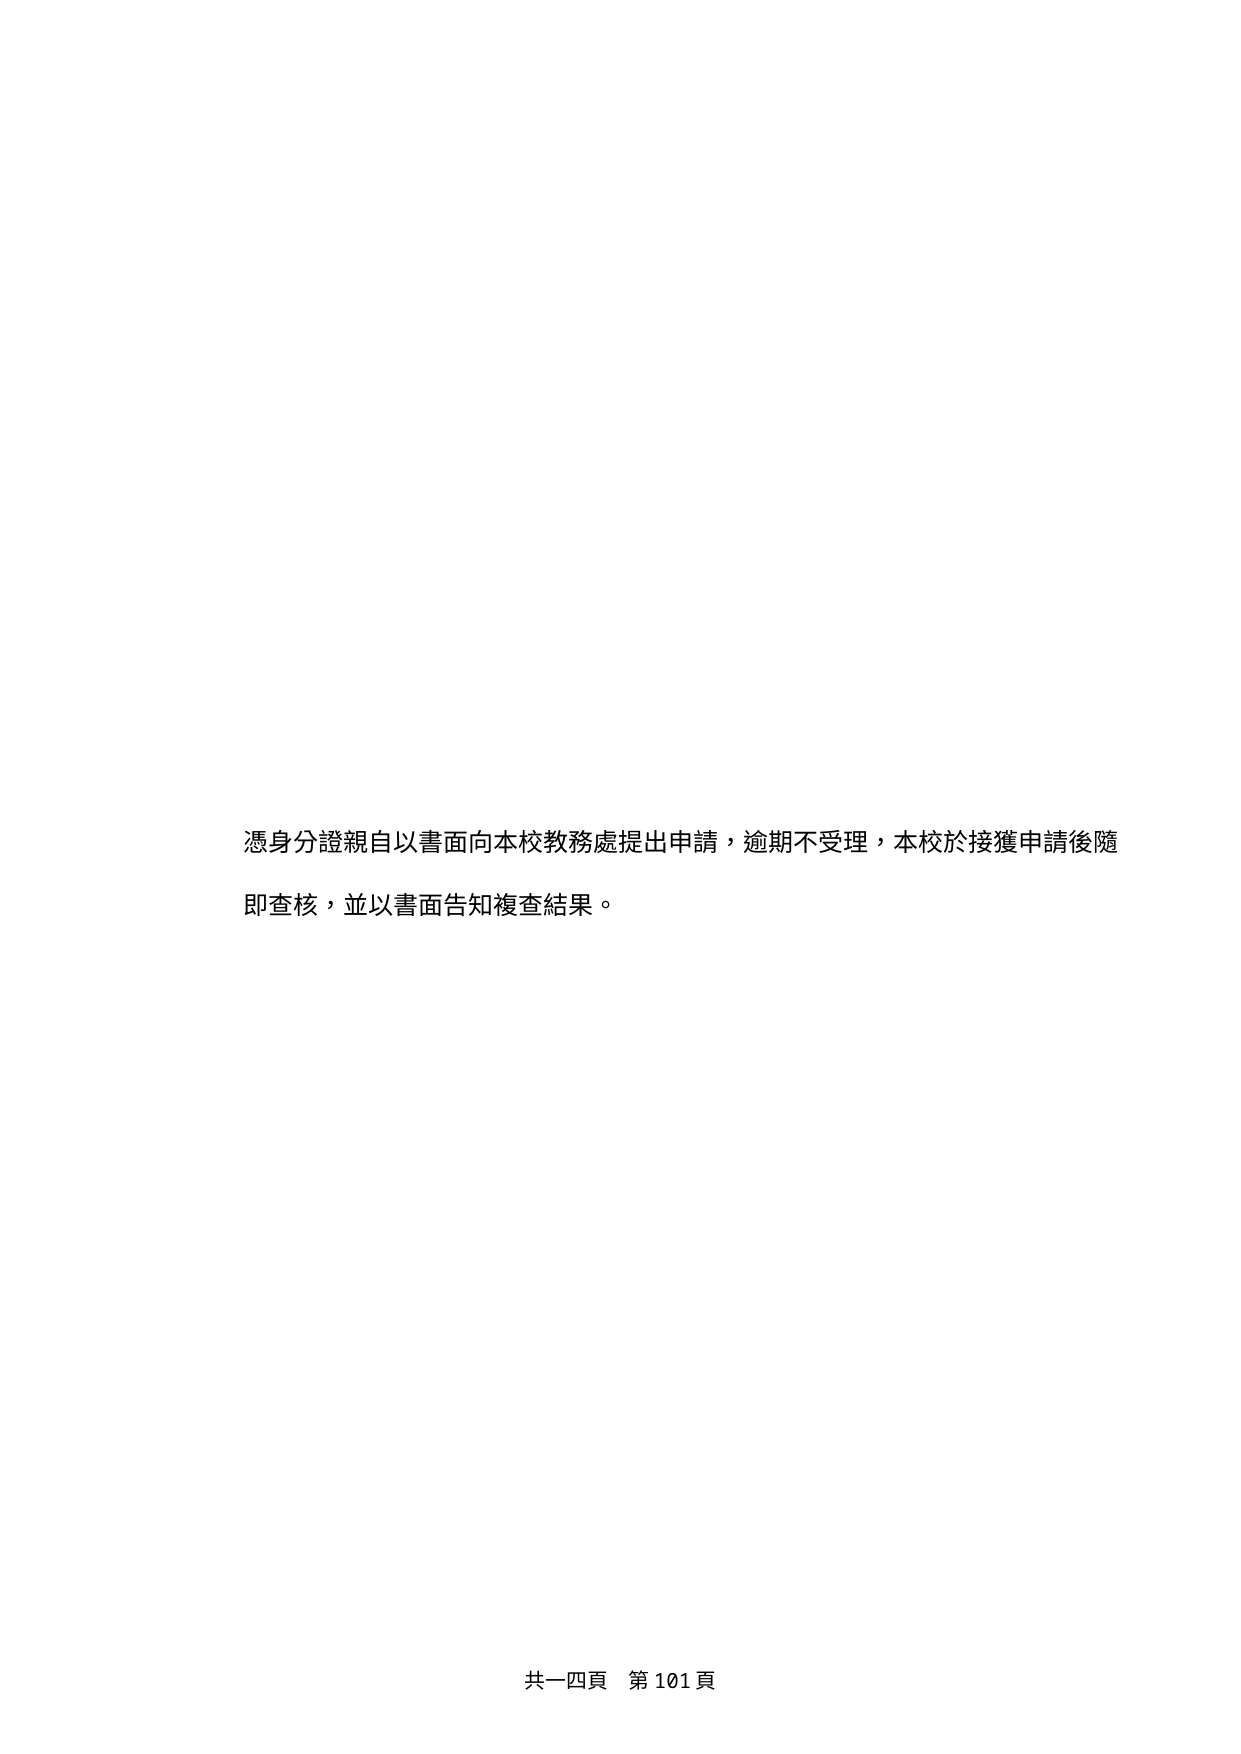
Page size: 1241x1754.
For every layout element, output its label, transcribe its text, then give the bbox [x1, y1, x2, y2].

text 憑身分證親自以書面向本校教務處提出申請，逾期不受理，本校於接獲申請後隨即查核，並以書面告知複查結果。 [243, 799, 1122, 924]
